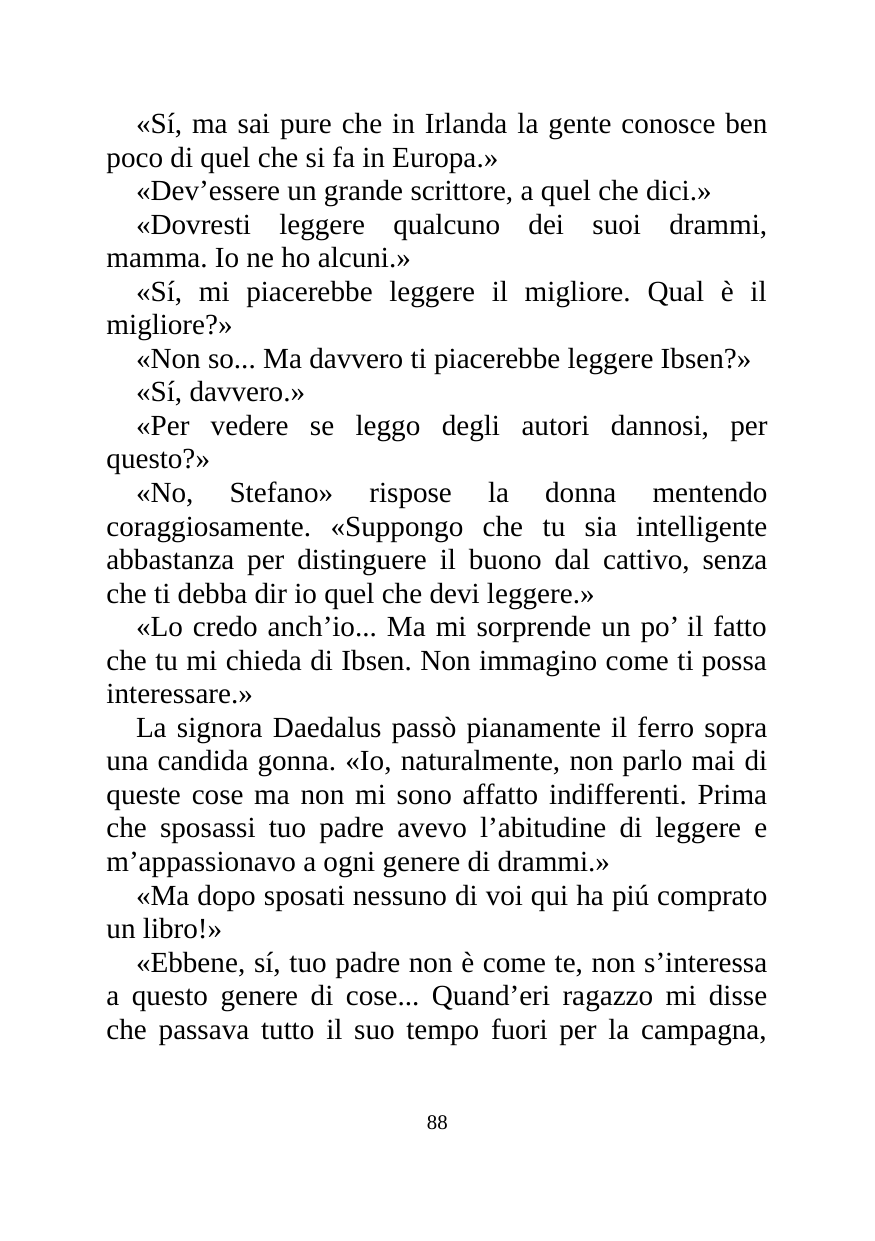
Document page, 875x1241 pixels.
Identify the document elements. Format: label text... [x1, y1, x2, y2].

text «Ebbene, sí, tuo padre non è come te, non s’interessa a questo genere di cose... Quand’eri ragazzo mi disse che passava tutto il suo tempo fuori per la campagna, [106, 945, 768, 1045]
text «Sí, ma sai pure che in Irlanda la gente conosce ben poco di quel che si fa in Europa.» [106, 106, 768, 173]
text «Non so... Ma davvero ti piacerebbe leggere Ibsen?» [106, 341, 768, 374]
text «Sí, mi piacerebbe leggere il migliore. Qual è il migliore?» [106, 274, 768, 341]
text «Dev’essere un grande scrittore, a quel che dici.» [106, 173, 768, 207]
text «Sí, davvero.» [106, 374, 768, 408]
text «Lo credo anch’io... Ma mi sorprende un po’ il fatto che tu mi chieda di Ibsen. Non immagino come ti possa interessare.» [106, 609, 768, 710]
text «Per vedere se leggo degli autori dannosi, per questo?» [106, 408, 768, 475]
text «No, Stefano» rispose la donna mentendo coraggiosamente. «Suppongo che tu sia intelligente abbastanza per distinguere il buono dal cattivo, senza che ti debba dir io quel che devi leggere.» [106, 475, 768, 609]
text «Ma dopo sposati nessuno di voi qui ha piú comprato un libro!» [106, 878, 768, 945]
text «Dovresti leggere qualcuno dei suoi drammi, mamma. Io ne ho alcuni.» [106, 207, 768, 274]
text La signora Daedalus passò pianamente il ferro sopra una candida gonna. «Io, naturalmente, non parlo mai di queste cose ma non mi sono affatto indifferenti. Prima che sposassi tuo padre avevo l’abitudine di leggere e m’appassionavo a ogni genere di drammi.» [106, 710, 768, 878]
